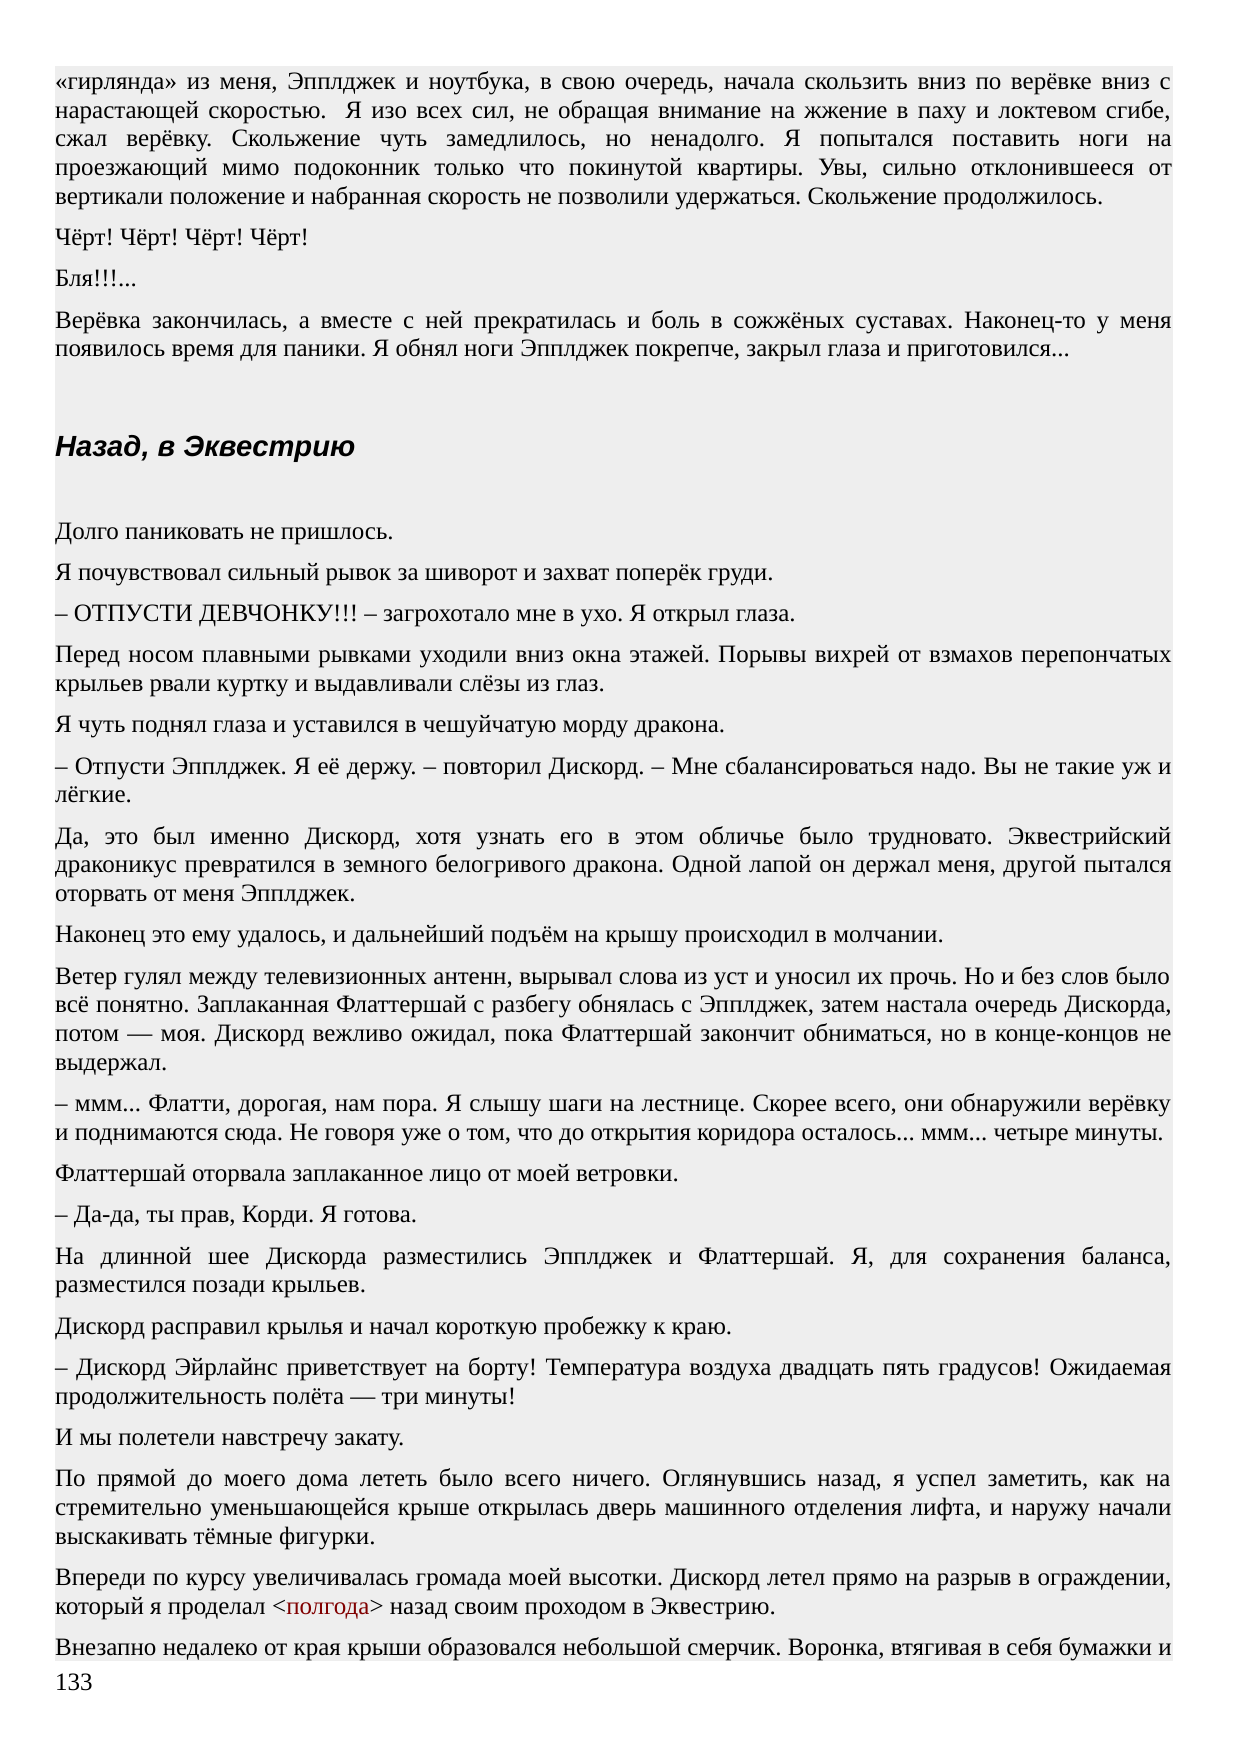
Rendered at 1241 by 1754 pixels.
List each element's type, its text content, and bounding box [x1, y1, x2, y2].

text Флаттершай оторвала заплаканное лицо от моей ветровки. [55, 1158, 1173, 1187]
text И мы полетели навстречу закату. [55, 1422, 1173, 1451]
text Верёвка закончилась, а вместе с ней прекратилась и боль в сожжёных суставах. Наконец-то у меня появилось время для паники. Я обнял ноги Эпплджек покрепче, закрыл глаза и приготовился... [55, 305, 1173, 362]
text Внезапно недалеко от края крыши образовался небольшой смерчик. Воронка, втягивая в себя бумажки и [55, 1632, 1173, 1661]
text Перед носом плавными рывками уходили вниз окна этажей. Порывы вихрей от взмахов перепончатых крыльев рвали куртку и выдавливали слёзы из глаз. [55, 639, 1173, 697]
text – ммм... Флатти, дорогая, нам пора. Я слышу шаги на лестнице. Скорее всего, они обнаружили верёвку и поднимаются сюда. Не говоря уже о том, что до открытия коридора осталось... ммм... четыре минуты. [55, 1088, 1173, 1146]
text Чёрт! Чёрт! Чёрт! Чёрт! [55, 222, 1173, 251]
text Долго паниковать не пришлось. [55, 516, 1173, 544]
text Я почувствовал сильный рывок за шиворот и захват поперёк груди. [55, 557, 1173, 586]
text Дискорд расправил крылья и начал короткую пробежку к краю. [55, 1311, 1173, 1339]
text Ветер гулял между телевизионных антенн, вырывал слова из уст и уносил их прочь. Но и без слов было всё понятно. Заплаканная Флаттершай с разбегу обнялась с Эпплджек, затем настала очередь Дискорда, потом — моя. Дискорд вежливо ожидал, пока Флаттершай закончит обниматься, но в конце-концов не выдержал. [55, 961, 1173, 1076]
text – Дискорд Эйрлайнс приветствует на борту! Температура воздуха двадцать пять градусов! Ожидаемая продолжительность полёта — три минуты! [55, 1352, 1173, 1409]
text Впереди по курсу увеличивалась громада моей высотки. Дискорд летел прямо на разрыв в ограждении, который я проделал <полгода> назад своим проходом в Эквестрию. [55, 1562, 1173, 1619]
text «гирлянда» из меня, Эпплджек и ноутбука, в свою очередь, начала скользить вниз по верёвке вниз с нарастающей скоростью. Я изо всех сил, не обращая внимание на жжение в паху и локтевом сгибе, сжал верёвку. Скольжение чуть замедлилось, но ненадолго. Я попытался поставить ноги на проезжающий мимо подоконник только что покинутой квартиры. Увы, сильно отклонившееся от вертикали положение и набранная скорость не позволили удержаться. Скольжение продолжилось. [55, 66, 1173, 210]
subtitle Назад, в Эквестрию [55, 428, 1173, 462]
text Наконец это ему удалось, и дальнейший подъём на крышу происходил в молчании. [55, 919, 1173, 948]
text По прямой до моего дома лететь было всего ничего. Оглянувшись назад, я успел заметить, как на стремительно уменьшающейся крыше открылась дверь машинного отделения лифта, и наружу начали выскакивать тёмные фигурки. [55, 1463, 1173, 1549]
text – Отпусти Эпплджек. Я её держу. – повторил Дискорд. – Мне сбалансироваться надо. Вы не такие уж и лёгкие. [55, 751, 1173, 808]
text – ОТПУСТИ ДЕВЧОНКУ!!! – загрохотало мне в ухо. Я открыл глаза. [55, 598, 1173, 627]
text На длинной шее Дискорда разместились Эпплджек и Флаттершай. Я, для сохранения баланса, разместился позади крыльев. [55, 1241, 1173, 1298]
text Я чуть поднял глаза и уставился в чешуйчатую морду дракона. [55, 709, 1173, 738]
text Бля!!!... [55, 263, 1173, 292]
text Да, это был именно Дискорд, хотя узнать его в этом обличье было трудновато. Эквестрийский драконикус превратился в земного белогривого дракона. Одной лапой он держал меня, другой пытался оторвать от меня Эпплджек. [55, 821, 1173, 907]
text – Да-да, ты прав, Корди. Я готова. [55, 1199, 1173, 1228]
